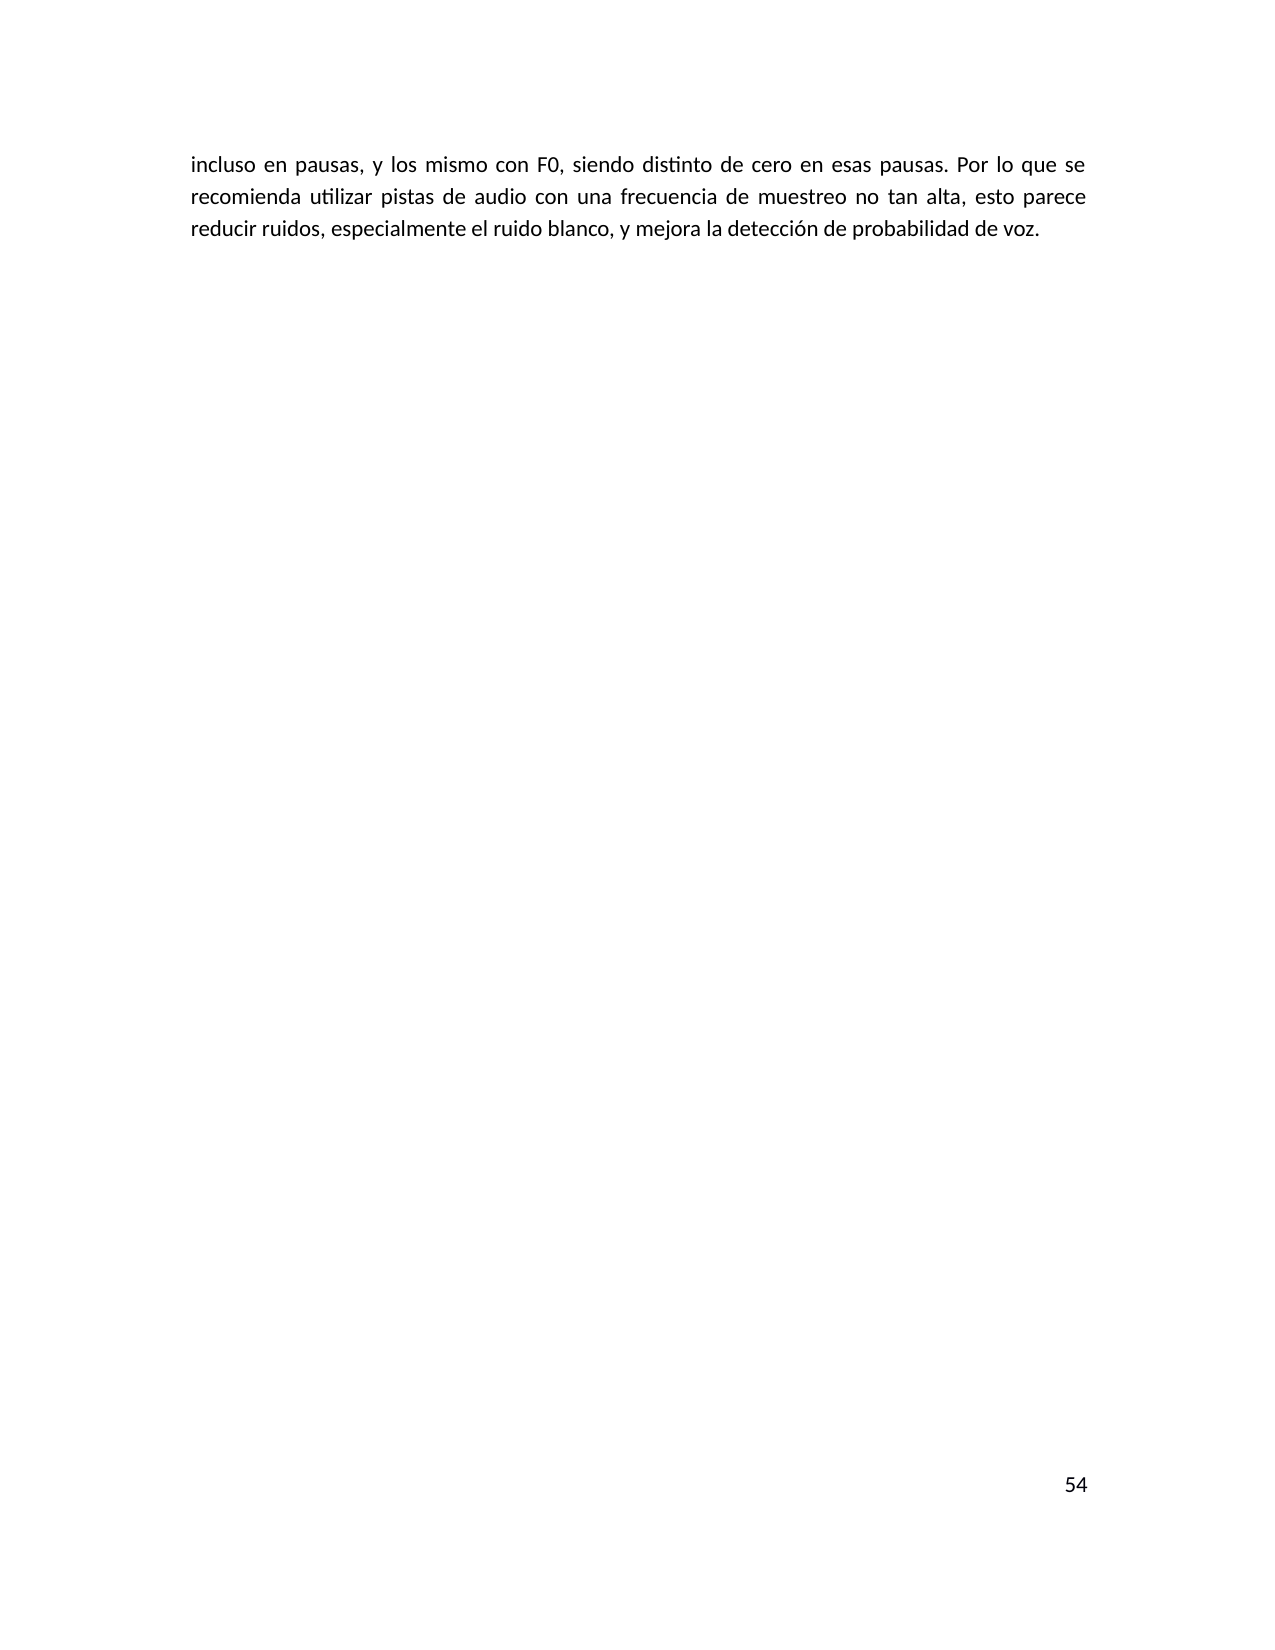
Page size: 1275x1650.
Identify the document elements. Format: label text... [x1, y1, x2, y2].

text incluso en pausas, y los mismo con F0, siendo distinto de cero en esas pausas. Por lo que se recomienda utilizar pistas de audio con una frecuencia de muestreo no tan alta, esto parece reducir ruidos, especialmente el ruido blanco, y mejora la detección de probabilidad de voz. [191, 150, 1087, 242]
